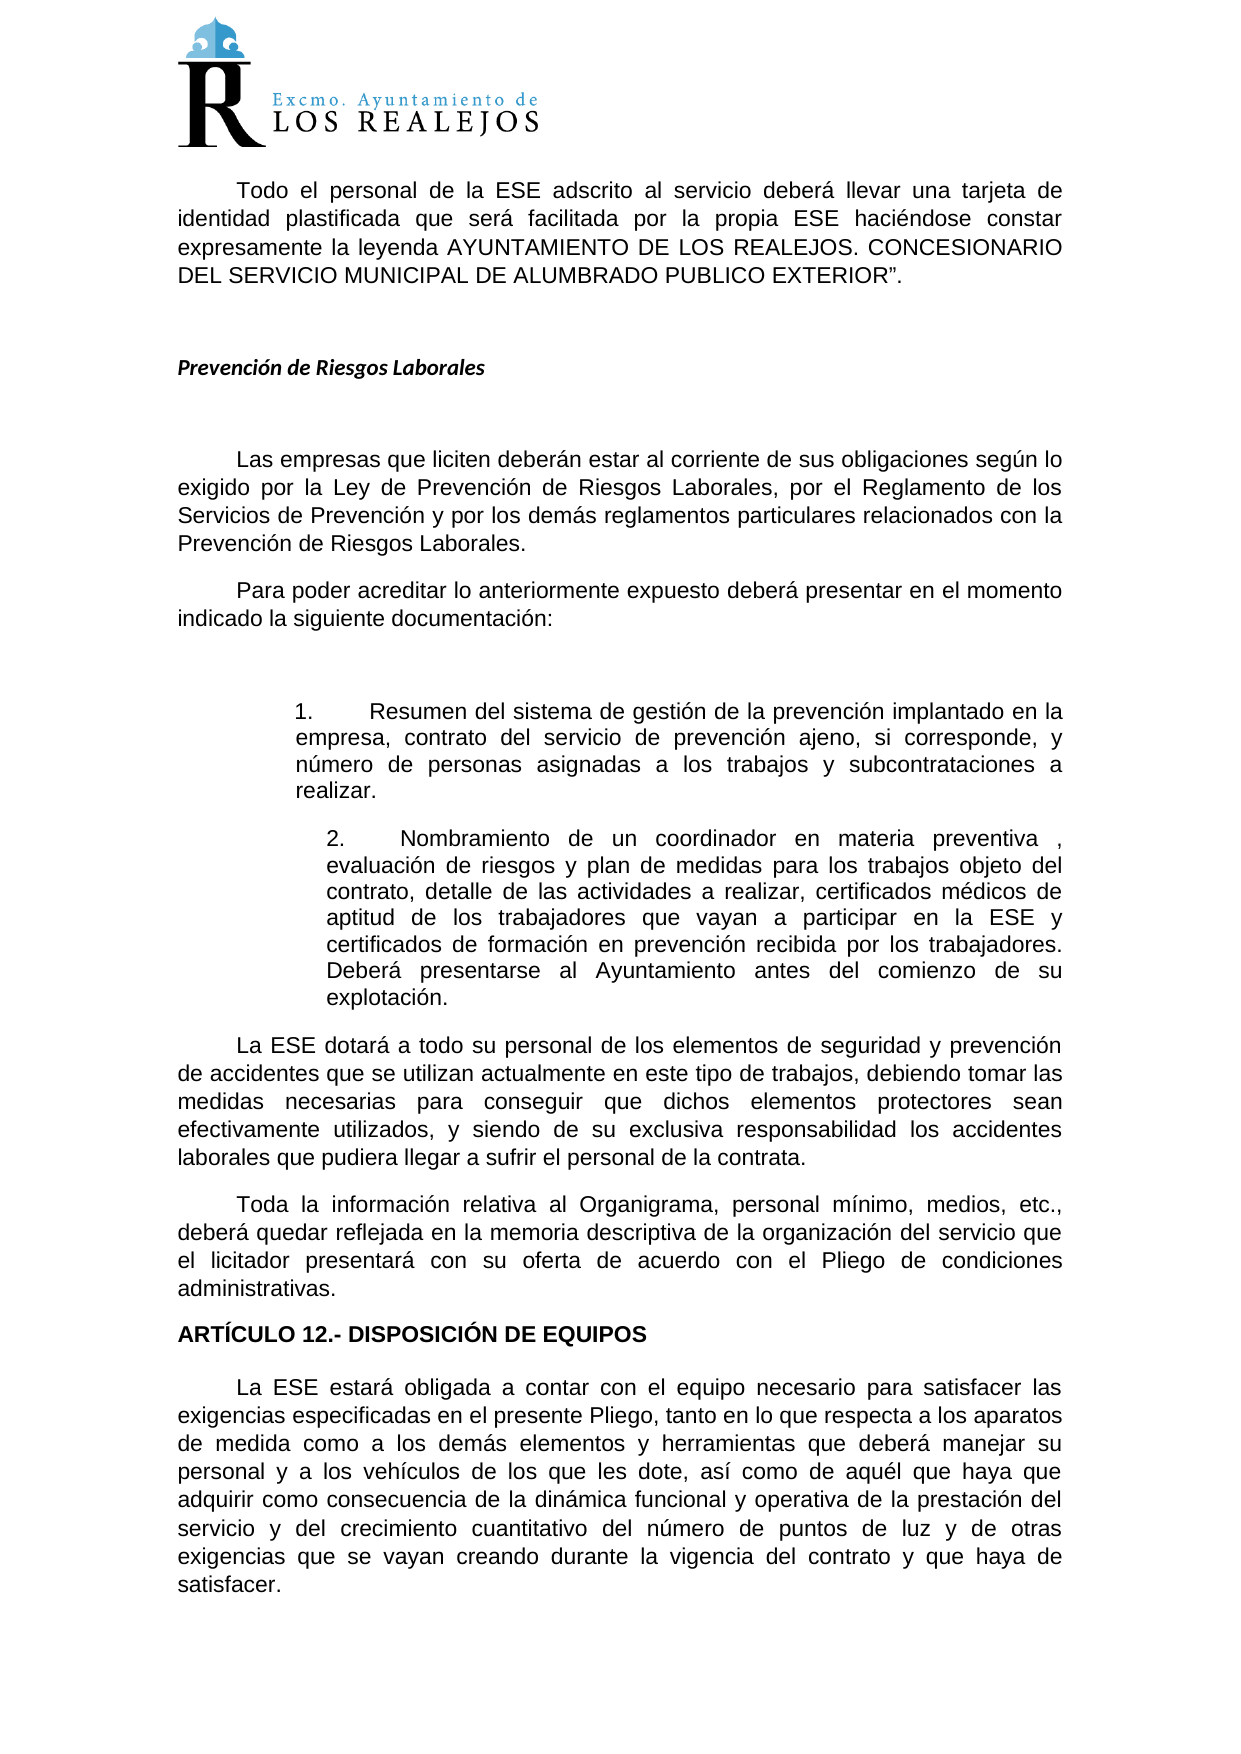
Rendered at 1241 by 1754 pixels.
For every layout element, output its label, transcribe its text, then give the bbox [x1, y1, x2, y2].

list Nombramiento de un coordinador en materia preventiva , evaluación de riesgos y plan de medidas para los trabajos objeto del contrato, detalle de las actividades a realizar, certificados médicos de aptitud de los trabajadores que vayan a participar en la ESE y certificados de formación en prevención recibida por los trabajadores. Deberá presentarse al Ayuntamiento antes del comienzo de su explotación. [326, 825, 1063, 1010]
text Todo el personal de la ESE adscrito al servicio deberá llevar una tarjeta de identidad plastificada que será facilitada por la propia ESE haciéndose constar expresamente la leyenda AYUNTAMIENTO DE LOS REALEJOS. CONCESIONARIO DEL SERVICIO MUNICIPAL DE ALUMBRADO PUBLICO EXTERIOR”. [177, 177, 1063, 288]
text ARTÍCULO 12.- DISPOSICIÓN DE EQUIPOS [177, 1321, 1063, 1348]
text Prevención de Riesgos Laborales [177, 353, 1063, 381]
text Para poder acreditar lo anteriormente expuesto deberá presentar en el momento indicado la siguiente documentación: [177, 577, 1063, 631]
text Las empresas que liciten deberán estar al corriente de sus obligaciones según lo exigido por la Ley de Prevención de Riesgos Laborales, por el Reglamento de los Servicios de Prevención y por los demás reglamentos particulares relacionados con la Prevención de Riesgos Laborales. [177, 446, 1063, 557]
list Resumen del sistema de gestión de la prevención implantado en la empresa, contrato del servicio de prevención ajeno, si corresponde, y número de personas asignadas a los trabajos y subcontrataciones a realizar. [294, 698, 1063, 803]
text Toda la información relativa al Organigrama, personal mínimo, medios, etc., deberá quedar reflejada en la memoria descriptiva de la organización del servicio que el licitador presentará con su oferta de acuerdo con el Pliego de condiciones administrativas. [177, 1191, 1063, 1301]
text La ESE dotará a todo su personal de los elementos de seguridad y prevención de accidentes que se utilizan actualmente en este tipo de trabajos, debiendo tomar las medidas necesarias para conseguir que dichos elementos protectores sean efectivamente utilizados, y siendo de su exclusiva responsabilidad los accidentes laborales que pudiera llegar a sufrir el personal de la contrata. [177, 1032, 1063, 1171]
text La ESE estará obligada a contar con el equipo necesario para satisfacer las exigencias especificadas en el presente Pliego, tanto en lo que respecta a los aparatos de medida como a los demás elementos y herramientas que deberá manejar su personal y a los vehículos de los que les dote, así como de aquél que haya que adquirir como consecuencia de la dinámica funcional y operativa de la prestación del servicio y del crecimiento cuantitativo del número de puntos de luz y de otras exigencias que se vayan creando durante la vigencia del contrato y que haya de satisfacer. [177, 1374, 1063, 1597]
